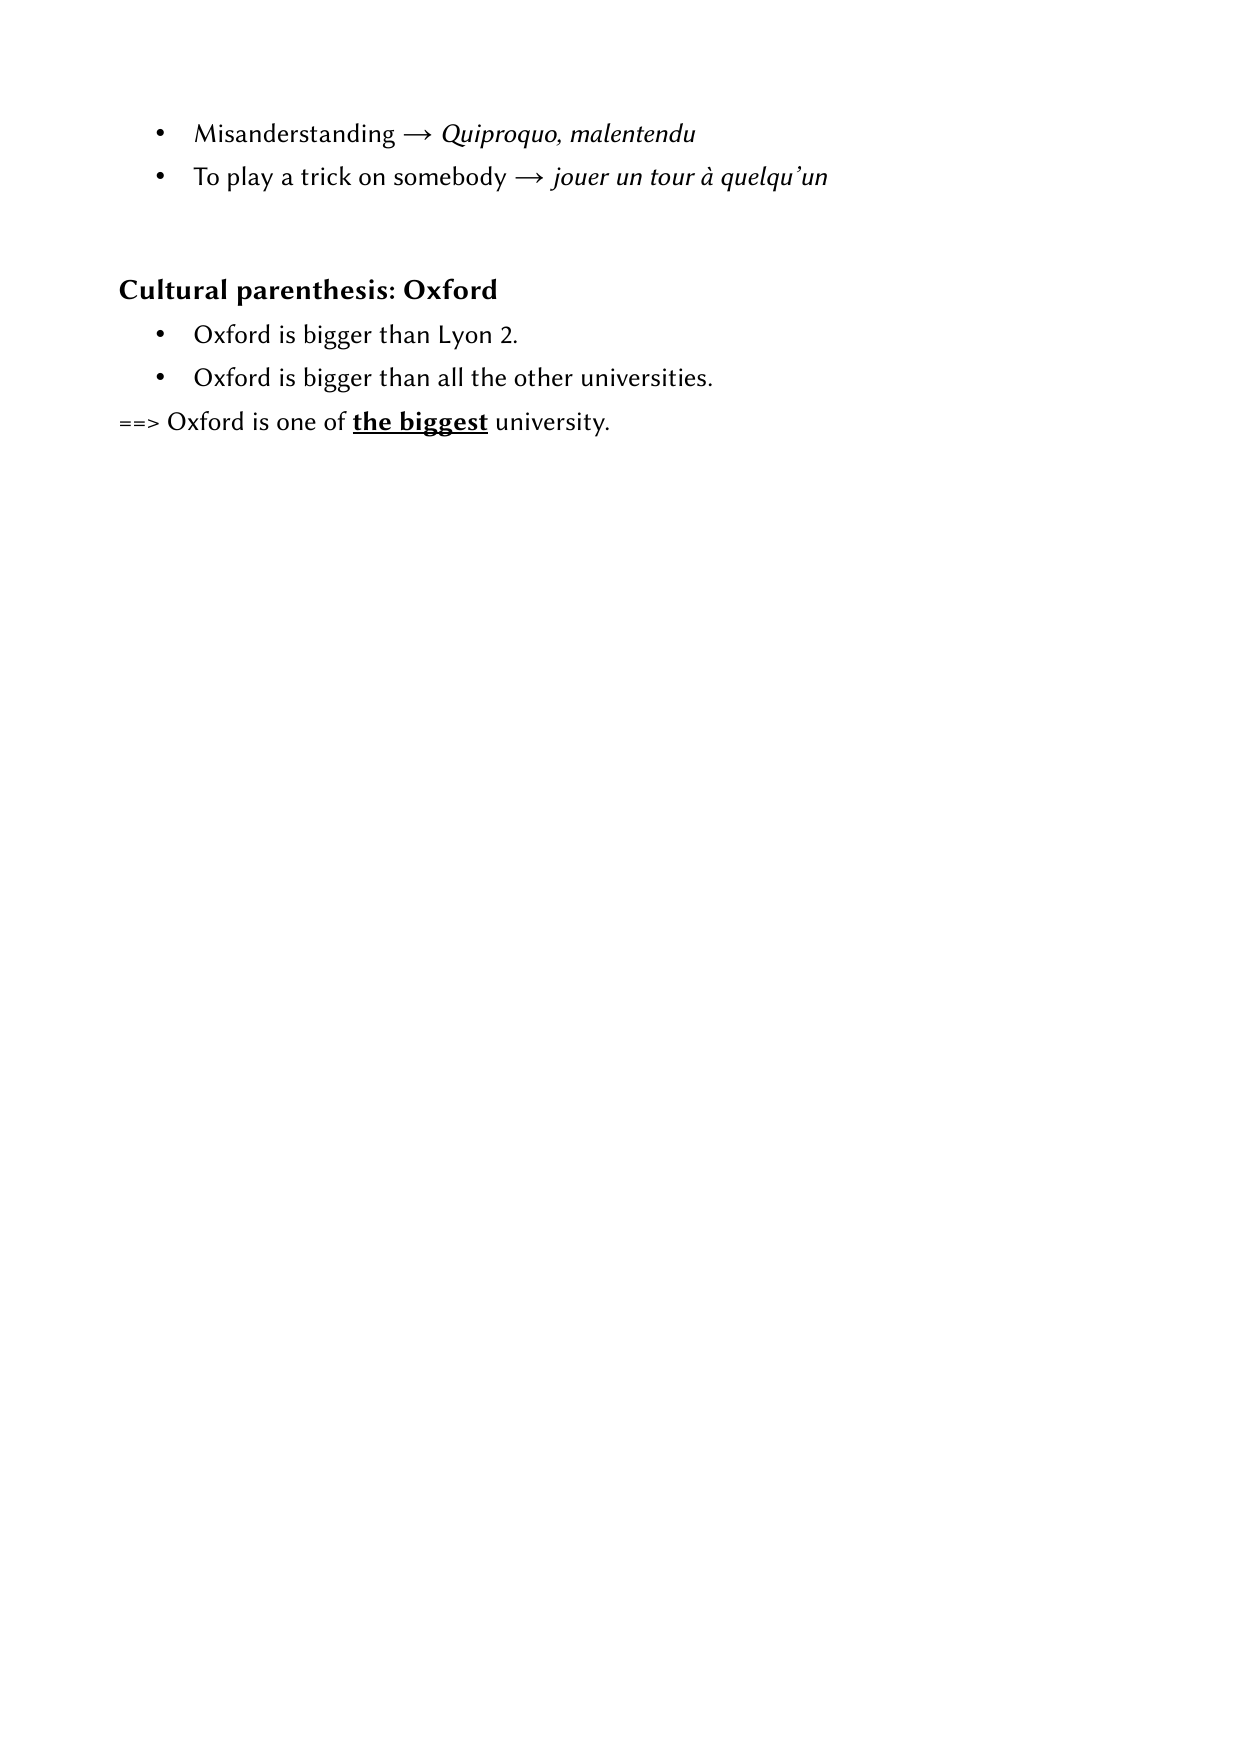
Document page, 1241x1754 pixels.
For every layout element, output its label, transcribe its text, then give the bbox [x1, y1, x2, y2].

list To play a trick on somebody → jouer un tour à quelqu’un [156, 162, 1122, 192]
list Oxford is bigger than all the other universities. [156, 363, 1122, 393]
list Oxford is bigger than Lyon 2. [156, 319, 1122, 350]
list Misanderstanding → Quiproquo, malentendu [156, 118, 1122, 149]
text ==> Oxford is one of the biggest university. [118, 406, 1122, 437]
subtitle Cultural parenthesis: Oxford [118, 273, 1122, 307]
